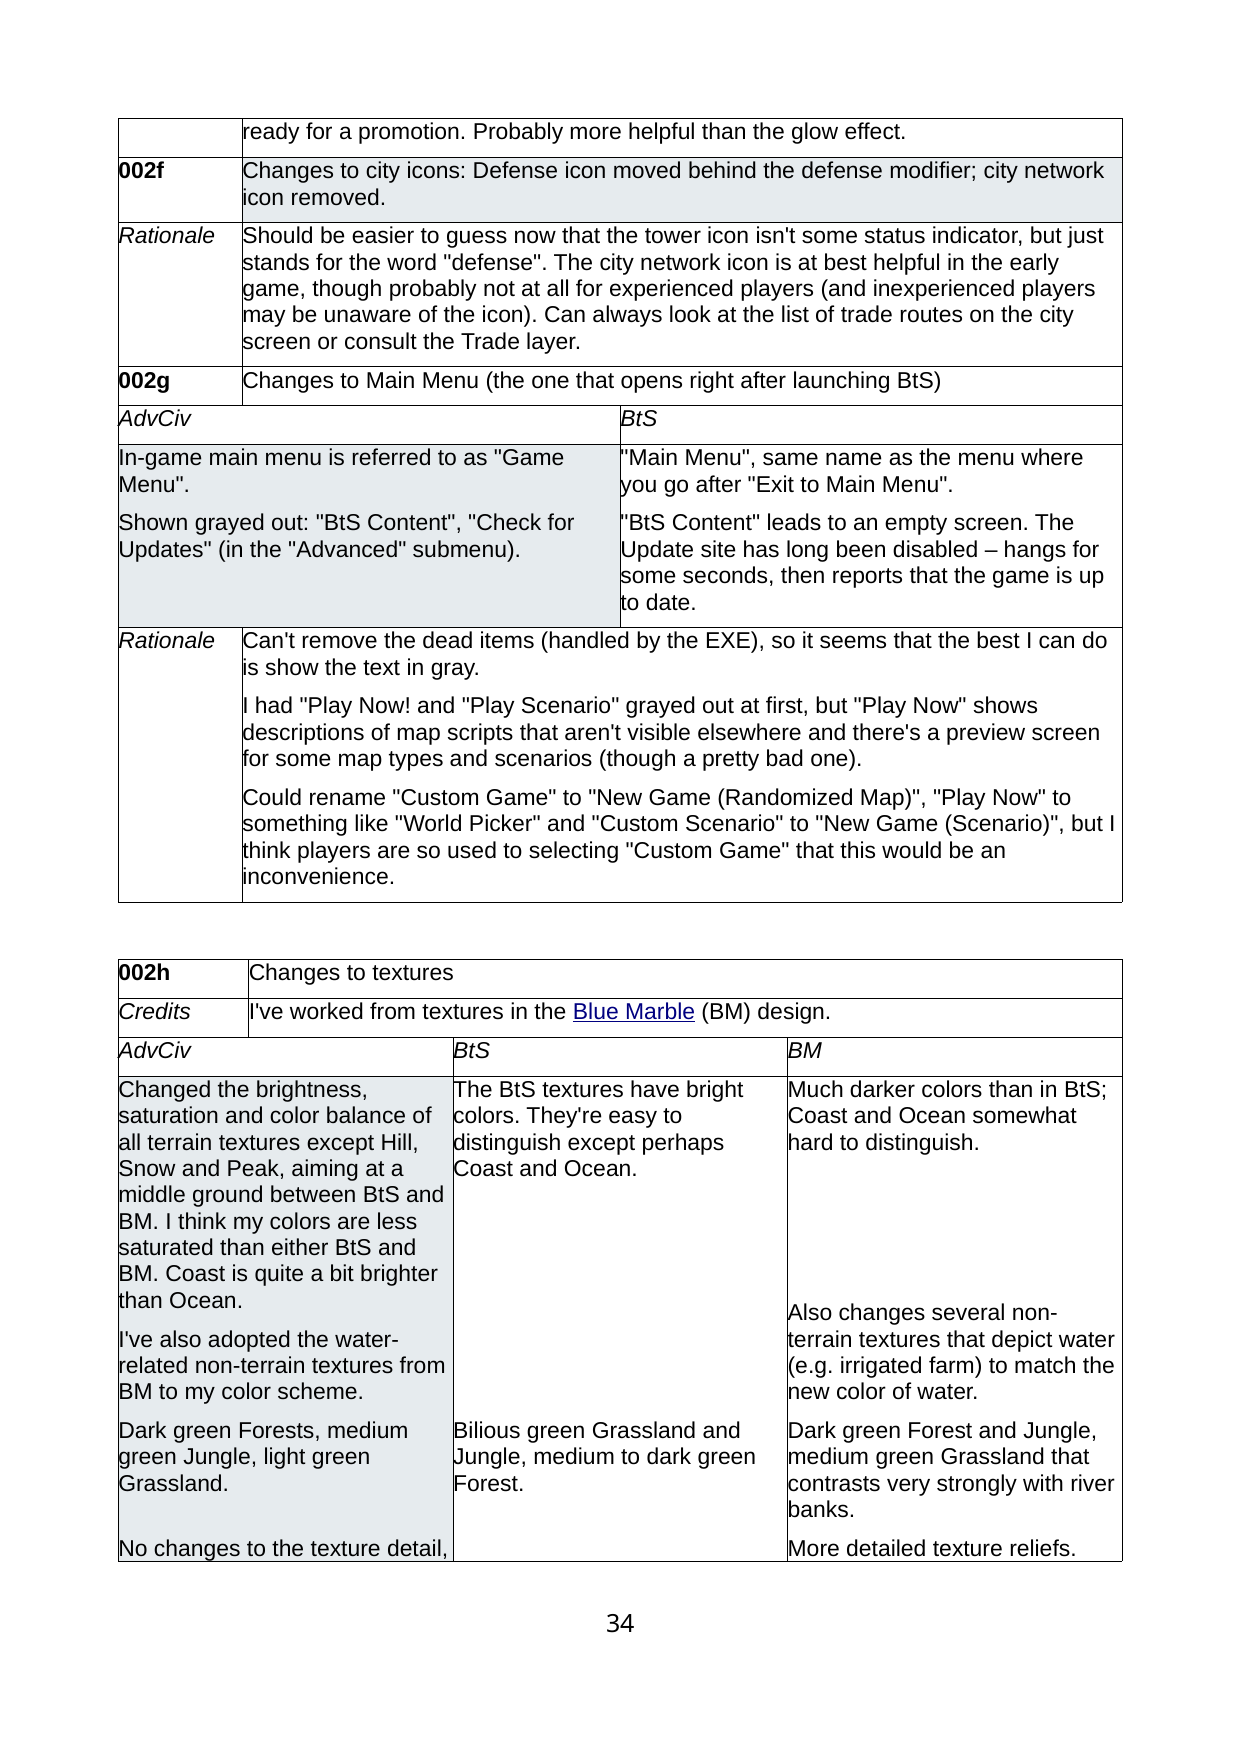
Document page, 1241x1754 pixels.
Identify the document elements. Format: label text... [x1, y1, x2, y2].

table_cell 002g [119, 367, 242, 405]
table_cell [119, 119, 242, 157]
table_cell BtS [621, 406, 1122, 444]
table_cell In-game main menu is referred to as "Game Menu". Shown grayed out: "BtS Content", "Check for Updates" (in the "Advanced" submenu). [119, 445, 620, 627]
table_cell Can't remove the dead items (handled by the EXE), so it seems that the best I can do is show the text in gray. I had "Play Now! and "Play Scenario" grayed out at first, but "Play Now" shows descriptions of map scripts that aren't visible elsewhere and there's a preview screen for some map types and scenarios (though a pretty bad one). Could rename "Custom Game" to "New Game (Randomized Map)", "Play Now" to something like "World Picker" and "Custom Scenario" to "New Game (Scenario)", but I think players are so used to selecting "Custom Game" that this would be an inconvenience. [243, 628, 1122, 902]
table_cell The BtS textures have bright colors. They're easy to distinguish except perhaps Coast and Ocean. Bilious green Grassland and Jungle, medium to dark green Forest. [454, 1077, 787, 1561]
table_cell BtS [454, 1038, 787, 1076]
table_cell "Main Menu", same name as the menu where you go after "Exit to Main Menu". "BtS Content" leads to an empty screen. The Update site has long been disabled – hangs for some seconds, then reports that the game is up to date. [621, 445, 1122, 627]
table_cell Changed the brightness, saturation and color balance of all terrain textures except Hill, Snow and Peak, aiming at a middle ground between BtS and BM. I think my colors are less saturated than either BtS and BM. Coast is quite a bit brighter than Ocean. I've also adopted the water-related non-terrain textures from BM to my color scheme. Dark green Forests, medium green Jungle, light green Grassland. No changes to the texture detail, [119, 1077, 453, 1561]
table_header 002h [119, 960, 248, 998]
table_cell Rationale [119, 223, 242, 366]
table_cell Should be easier to guess now that the tower icon isn't some status indicator, but just stands for the word "defense". The city network icon is at best helpful in the early game, though probably not at all for experienced players (and inexperienced players may be unaware of the icon). Can always look at the list of trade routes on the city screen or consult the Trade layer. [243, 223, 1122, 366]
table_cell ready for a promotion. Probably more helpful than the glow effect. [243, 119, 1122, 157]
table_cell Rationale [119, 628, 242, 902]
table_cell BM [788, 1038, 1122, 1076]
table_cell 002f [119, 158, 242, 222]
table_cell Changes to city icons: Defense icon moved behind the defense modifier; city network icon removed. [243, 158, 1122, 222]
table_cell Credits [119, 999, 248, 1037]
table_header Changes to textures [249, 960, 1122, 998]
table_cell Much darker colors than in BtS; Coast and Ocean somewhat hard to distinguish. Also changes several non-terrain textures that depict water (e.g. irrigated farm) to match the new color of water. Dark green Forest and Jungle, medium green Grassland that contrasts very strongly with river banks. More detailed texture reliefs. [788, 1077, 1122, 1561]
table_cell Changes to Main Menu (the one that opens right after launching BtS) [243, 367, 1122, 405]
table_cell I've worked from textures in the Blue Marble (BM) design. [249, 999, 1122, 1037]
table_cell AdvCiv [119, 1038, 453, 1076]
table_cell AdvCiv [119, 406, 620, 444]
